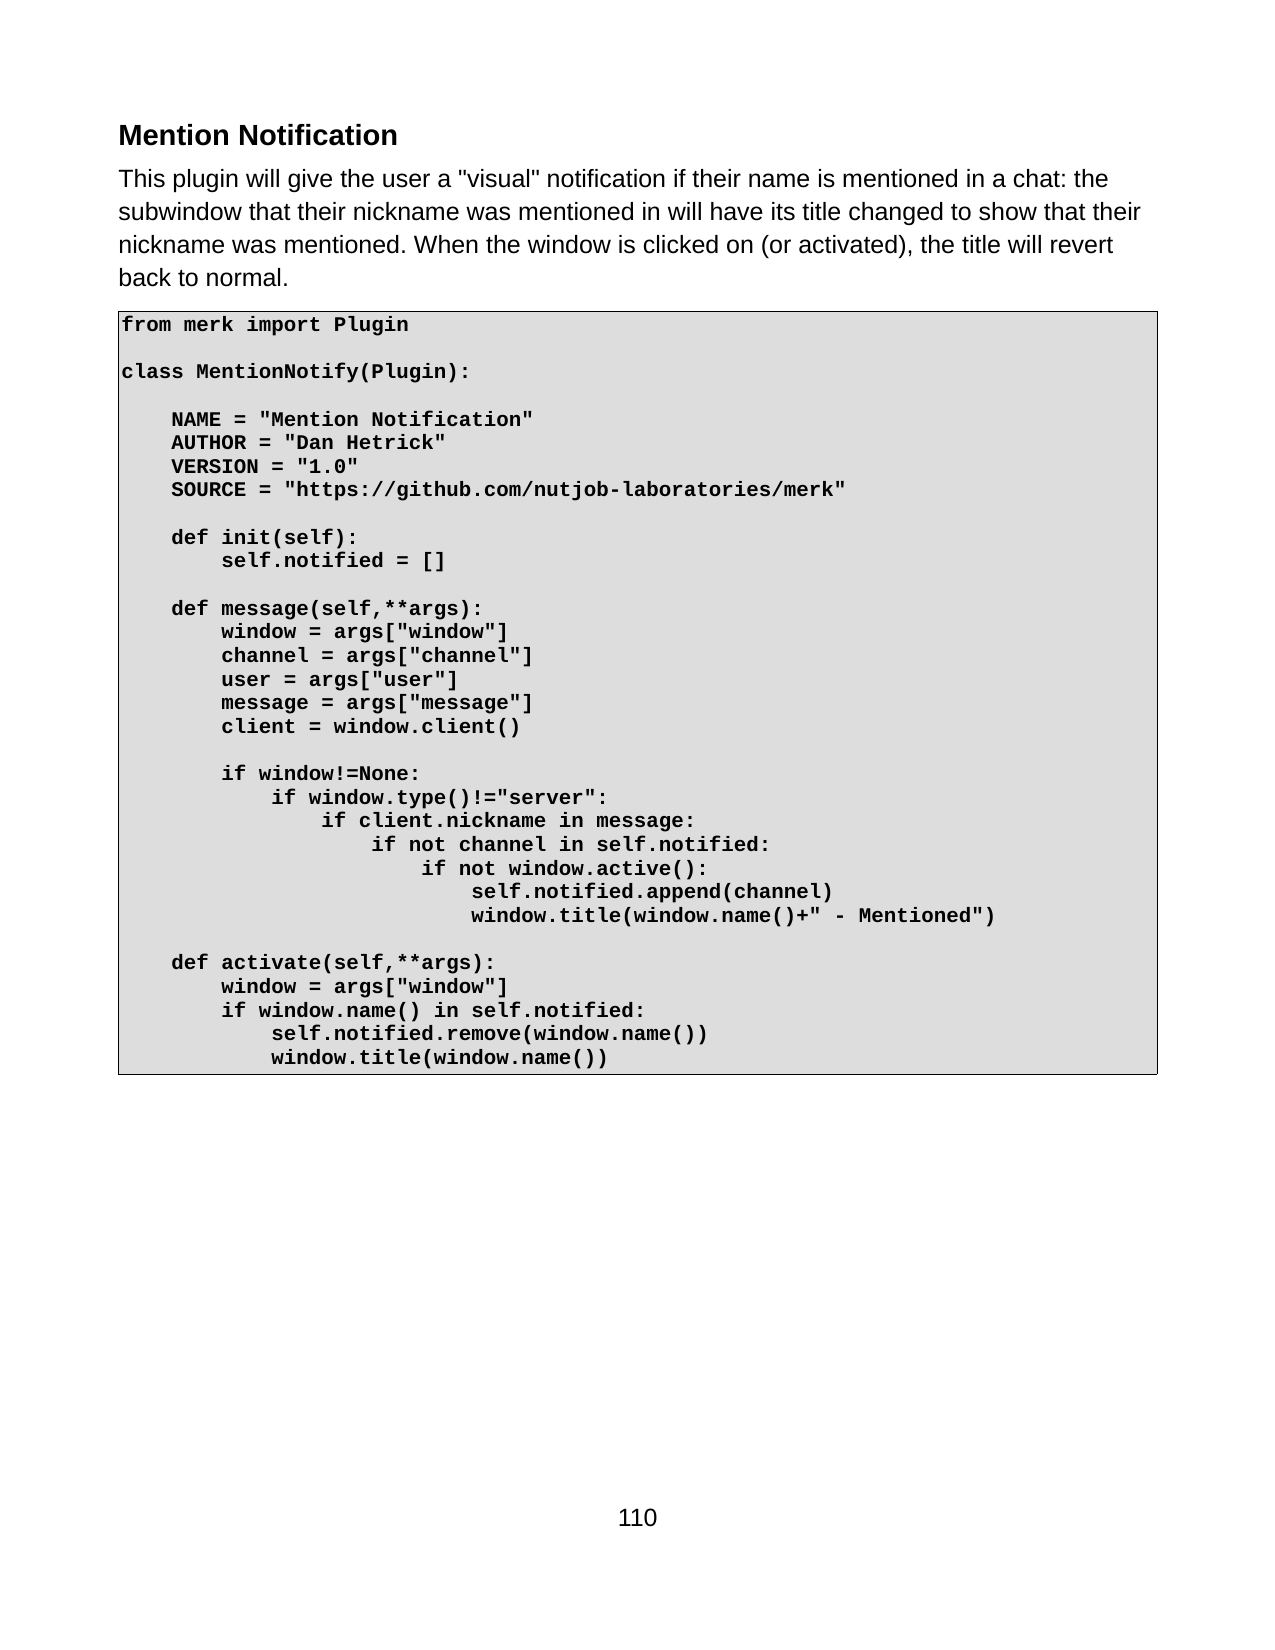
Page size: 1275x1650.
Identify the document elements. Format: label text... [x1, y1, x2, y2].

subtitle Mention Notification [118, 118, 1157, 152]
table_header from merk import Plugin class MentionNotify(Plugin): NAME = "Mention Notification" AUTHOR = "Dan Hetrick" VERSION = "1.0" SOURCE = "https://github.com/nutjob-laboratories/merk" def init(self): self.notified = [] def message(self,**args): window = args["window"] channel = args["channel"] user = args["user"] message = args["message"] client = window.client() if window!=None: if window.type()!="server": if client.nickname in message: if not channel in self.notified: if not window.active(): self.notified.append(channel) window.title(window.name()+" - Mentioned") def activate(self,**args): window = args["window"] if window.name() in self.notified: self.notified.remove(window.name()) window.title(window.name()) [119, 312, 1157, 1074]
text This plugin will give the user a "visual" notification if their name is mentioned in a chat: the subwindow that their nickname was mentioned in will have its title changed to show that their nickname was mentioned. When the window is clicked on (or activated), the title will revert back to normal. [118, 164, 1157, 292]
